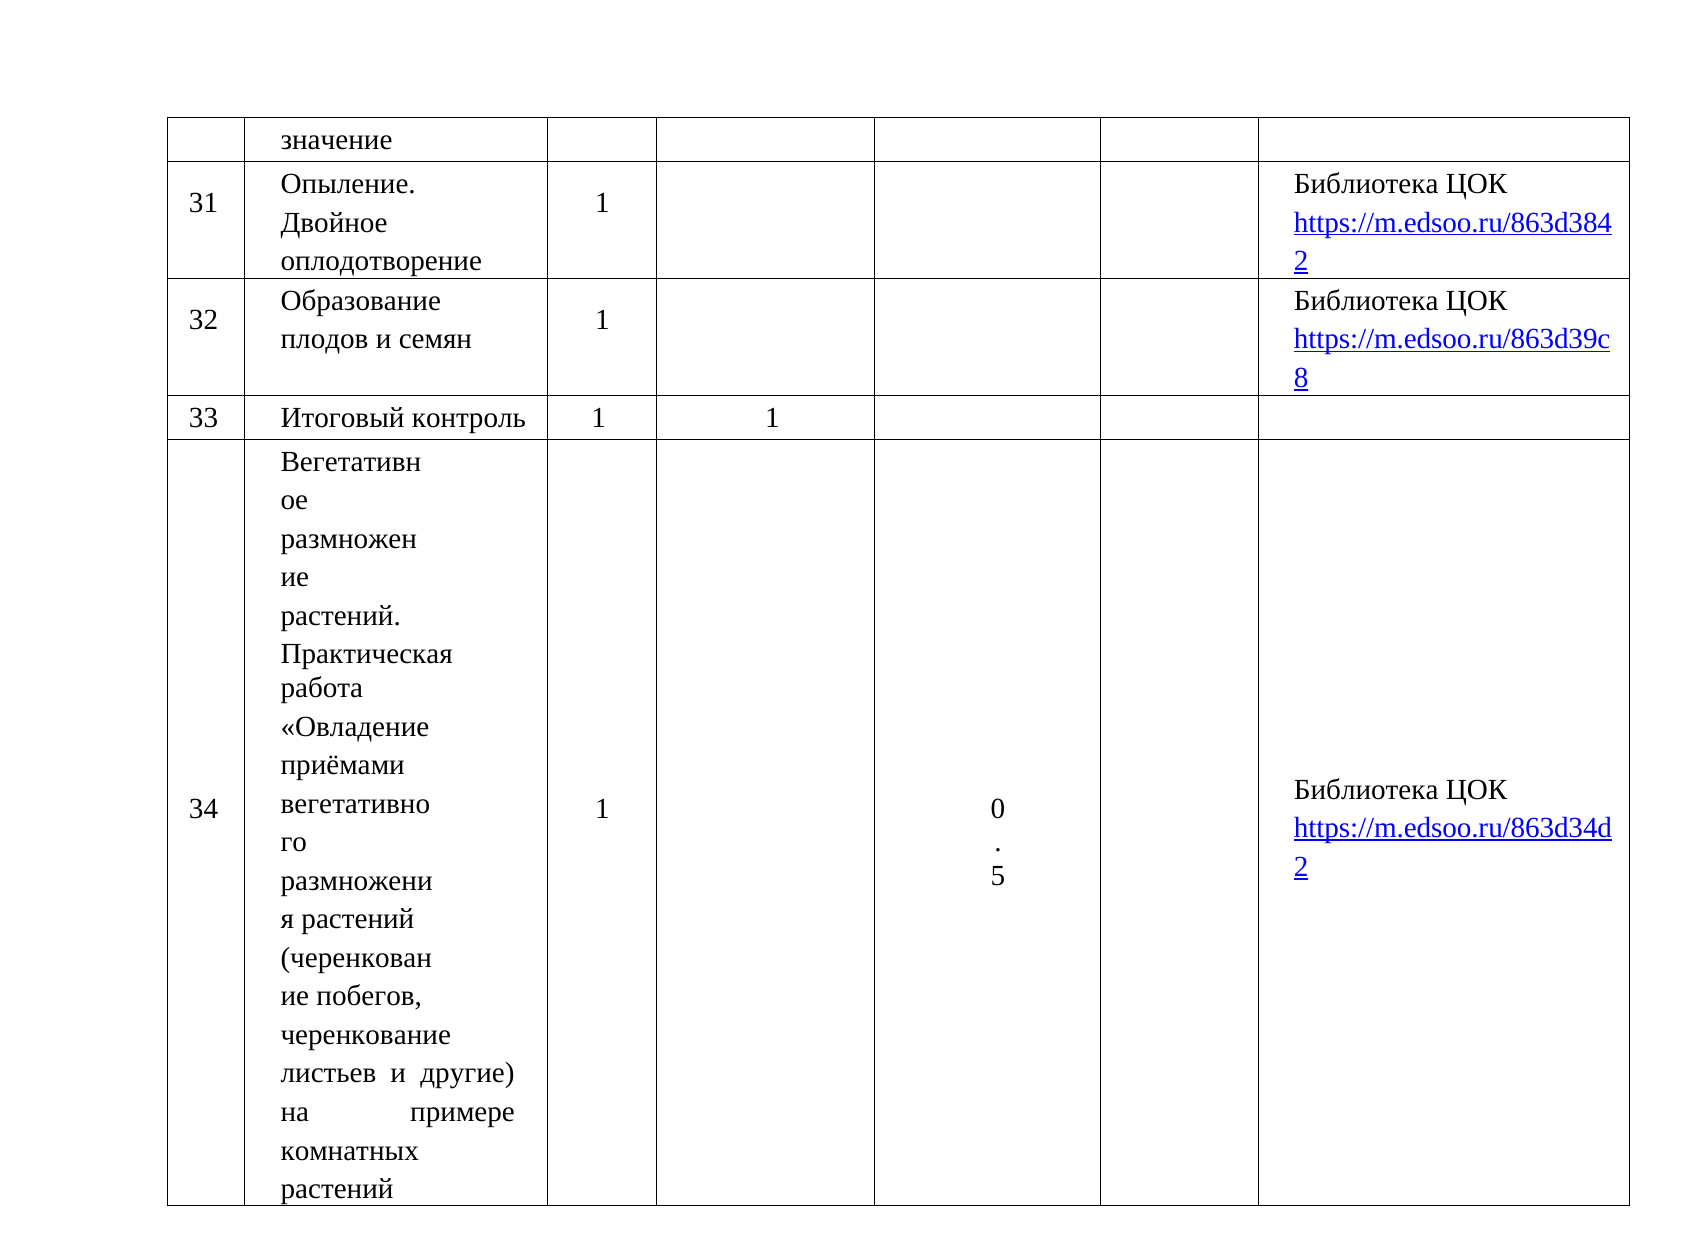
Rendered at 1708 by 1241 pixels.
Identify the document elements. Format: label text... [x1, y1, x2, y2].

table_cell 33 [168, 396, 244, 439]
table_cell Опыление. Двойное оплодотворение [245, 162, 547, 278]
table_cell 1 [548, 396, 656, 439]
table_cell [875, 279, 1100, 395]
table_header значение [245, 118, 547, 161]
table_cell [1101, 279, 1258, 395]
table_cell 1 [548, 279, 656, 395]
table_cell [657, 279, 874, 395]
table_cell [875, 162, 1100, 278]
table_cell Итоговый контроль [245, 396, 547, 439]
table_cell Образование плодов и семян [245, 279, 547, 395]
table_header [657, 118, 874, 161]
table_cell 1 [657, 396, 874, 439]
table_header [1101, 118, 1258, 161]
table_cell 0.5 [875, 440, 1100, 1205]
table_cell [657, 440, 874, 1205]
table_header [1259, 118, 1629, 161]
table_cell 1 [548, 440, 656, 1205]
table_cell [875, 396, 1100, 439]
table_cell [657, 162, 874, 278]
table_cell Библиотека ЦОК https://m.edsoo.ru/863d3842 [1259, 162, 1629, 278]
table_cell Вегетативное размножение растений. Практическая работа «Овладение приёмами вегетативного размножения растений (черенкование побегов, черенкование листьев и другие) на примере комнатных растений [245, 440, 547, 1205]
table_cell [1101, 162, 1258, 278]
table_cell 1 [548, 162, 656, 278]
table_cell [1101, 440, 1258, 1205]
table_cell Библиотека ЦОК https://m.edsoo.ru/863d39c8 [1259, 279, 1629, 395]
table_cell [1101, 396, 1258, 439]
table_header [875, 118, 1100, 161]
table_header [548, 118, 656, 161]
table_cell [1259, 396, 1629, 439]
table_cell Библиотека ЦОК https://m.edsoo.ru/863d34d2 [1259, 440, 1629, 1205]
table_cell 31 [168, 162, 244, 278]
table_header [168, 118, 244, 161]
table_cell 34 [168, 440, 244, 1205]
table_cell 32 [168, 279, 244, 395]
